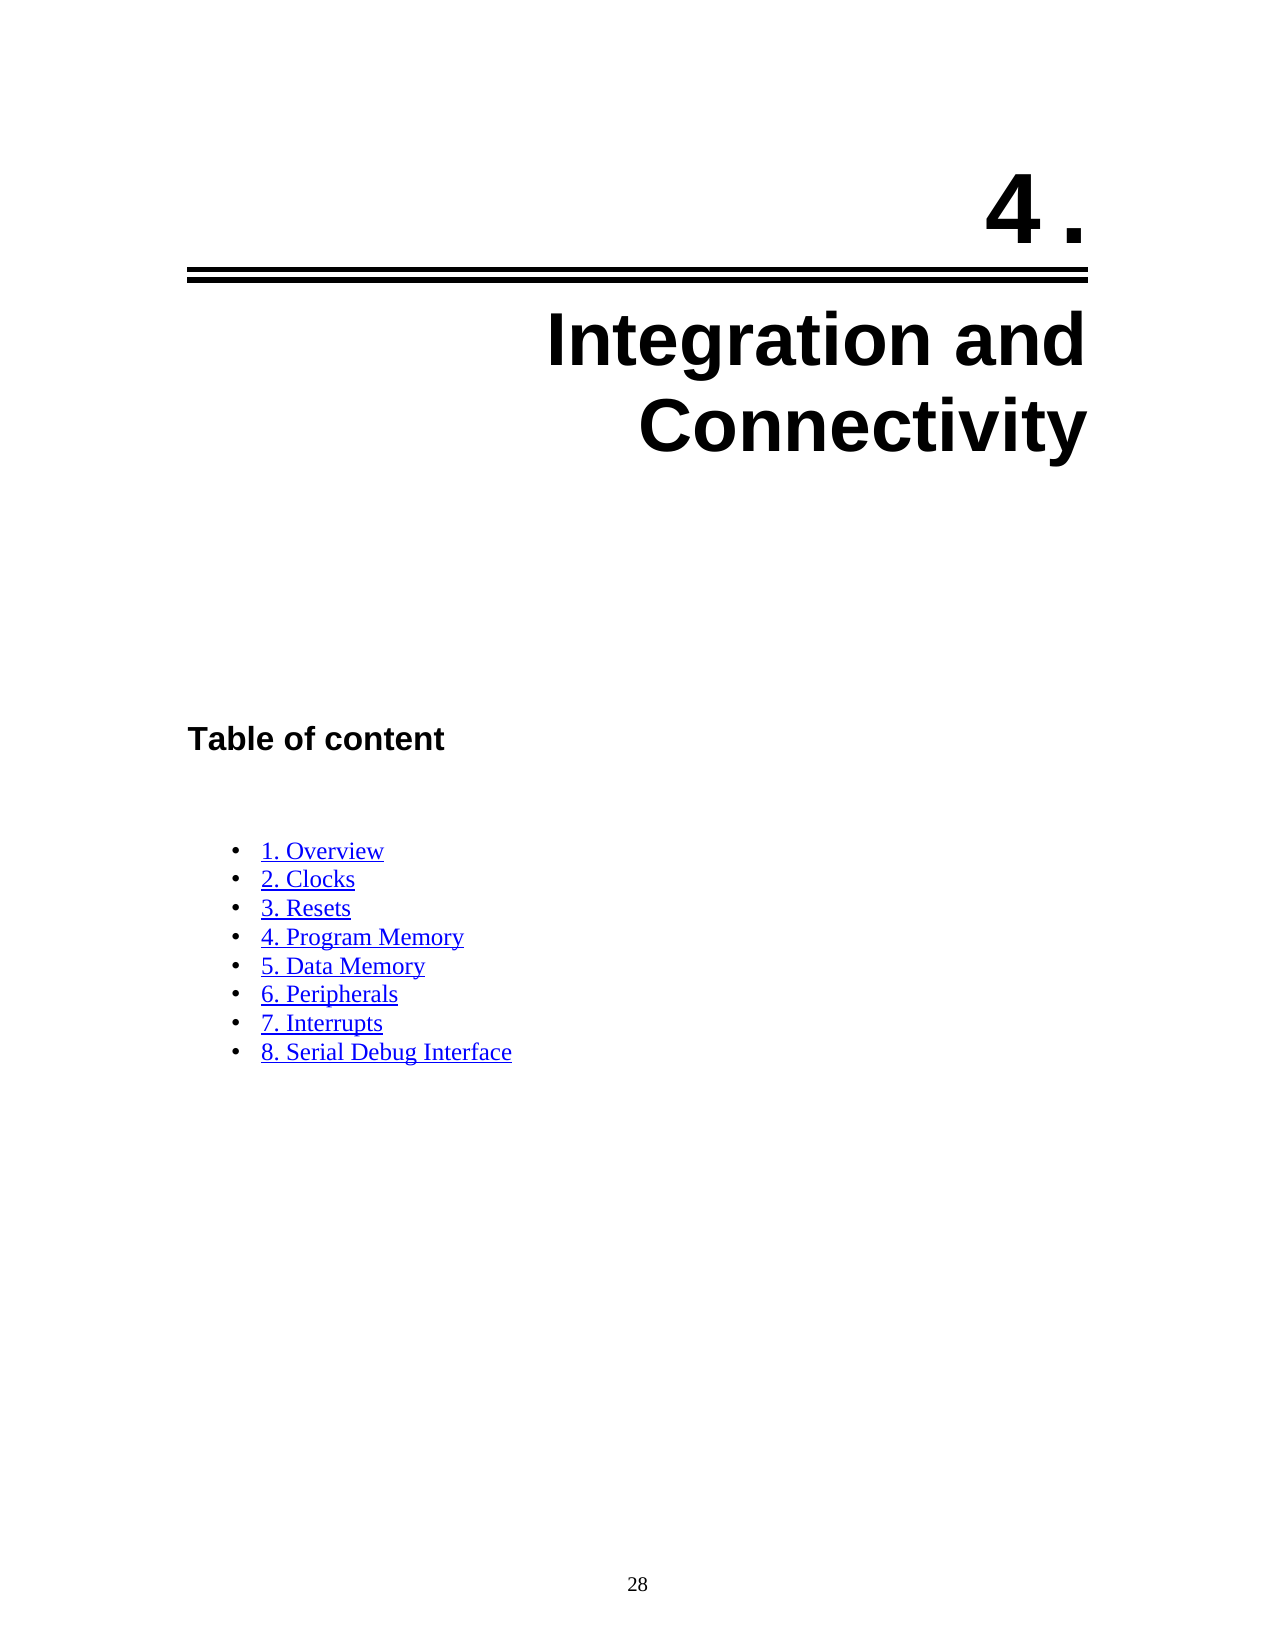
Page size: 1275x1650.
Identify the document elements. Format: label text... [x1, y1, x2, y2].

list 4. Program Memory [231, 922, 1088, 951]
list 6. Peripherals [231, 979, 1088, 1008]
subtitle . [187, 150, 1088, 267]
subtitle [187, 272, 1088, 277]
list 2. Clocks [231, 864, 1088, 893]
list 5. Data Memory [231, 951, 1088, 979]
list 3. Resets [231, 893, 1088, 922]
subtitle Integration and Connectivity [187, 295, 1088, 468]
list 1. Overview [231, 836, 1088, 864]
list 8. Serial Debug Interface [231, 1037, 1088, 1066]
subtitle Table of content [187, 719, 1088, 757]
list 7. Interrupts [231, 1008, 1088, 1037]
